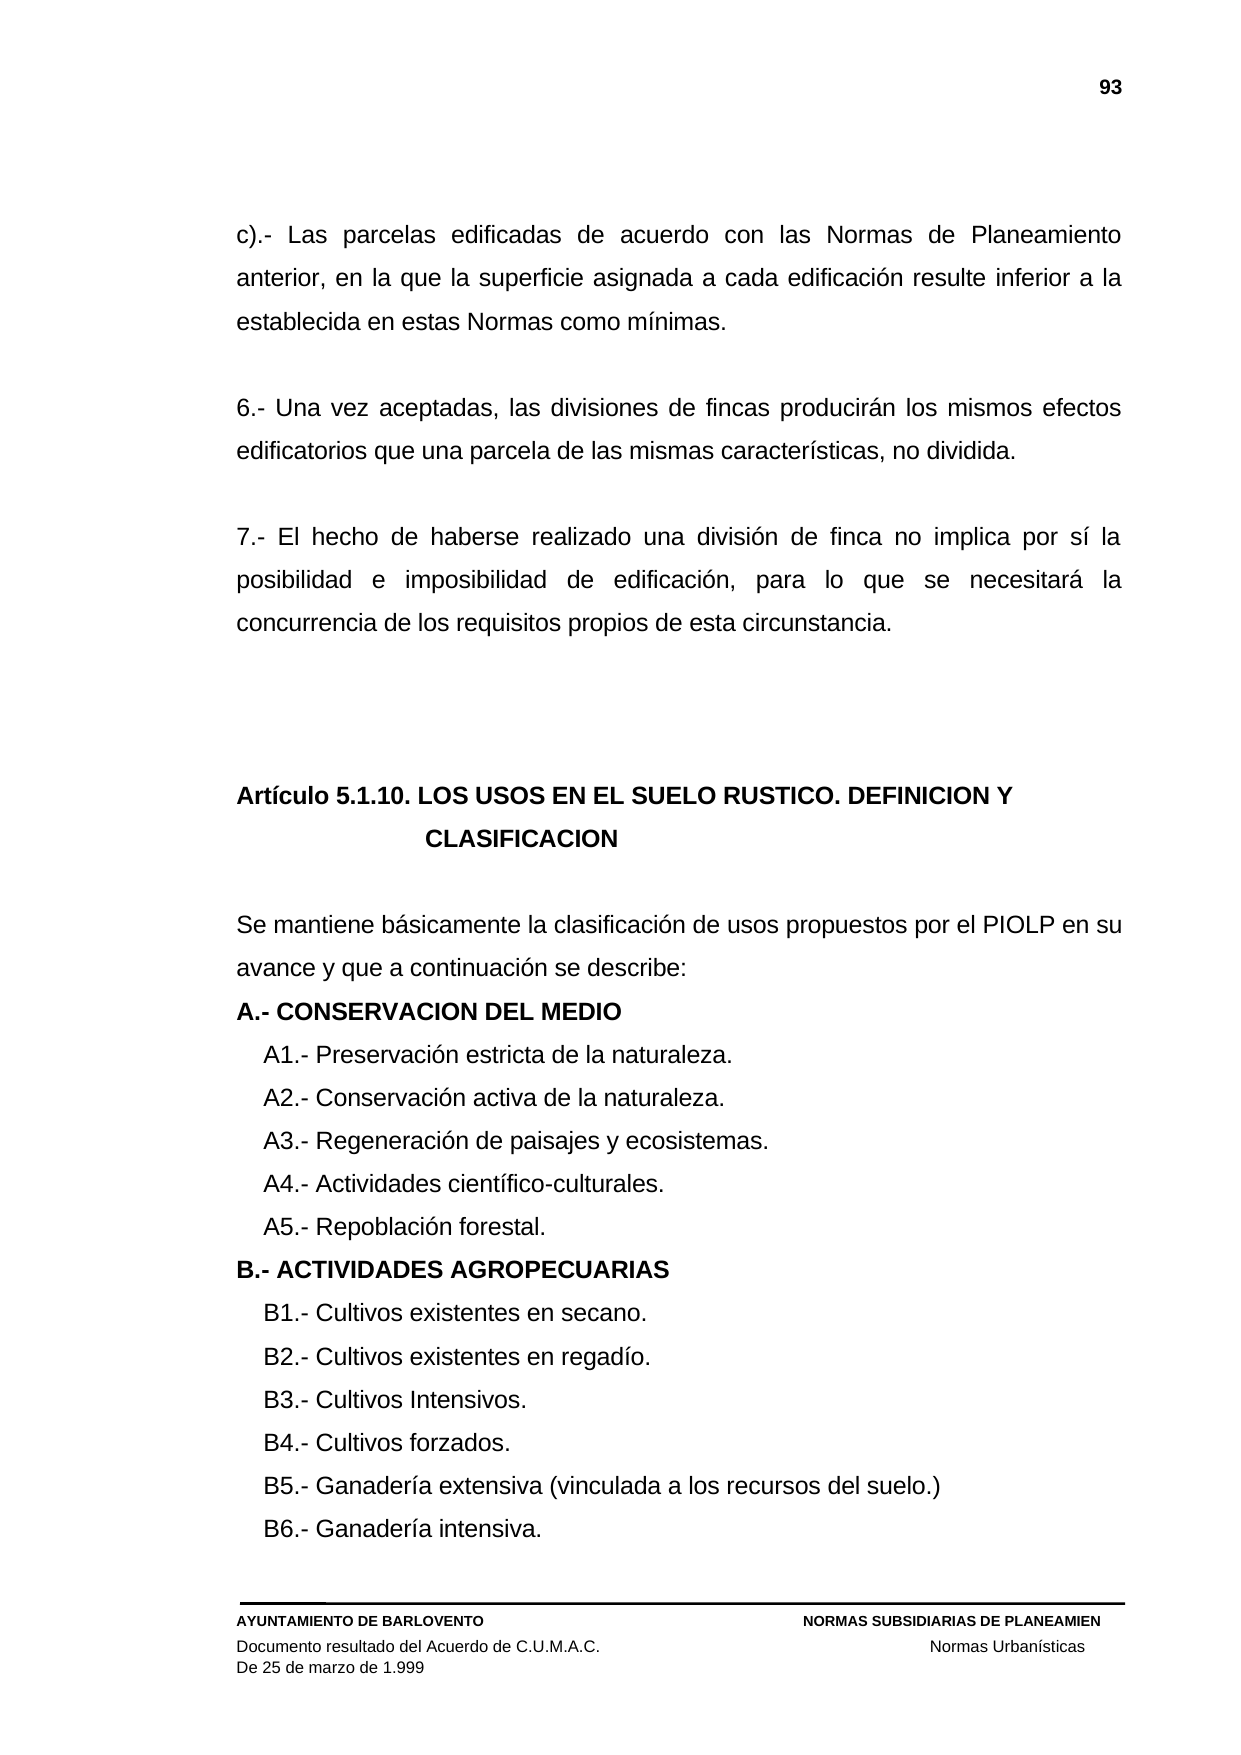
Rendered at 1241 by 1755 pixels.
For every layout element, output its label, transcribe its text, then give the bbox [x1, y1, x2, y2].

text A4.‑ Actividades científico‑culturales. [236, 1169, 1122, 1198]
text Artículo 5.1.10. LOS USOS EN EL SUELO RUSTICO. DEFINICION Y [236, 781, 1122, 810]
text Se mantiene básicamente la clasificación de usos propuestos por el PIOLP en su avance y que a continuación se describe: [236, 910, 1122, 982]
text A3.‑ Regeneración de paisajes y ecosistemas. [236, 1126, 1122, 1155]
text A.‑ CONSERVACION DEL MEDIO [236, 997, 1122, 1025]
text A2.‑ Conservación activa de la naturaleza. [236, 1083, 1122, 1112]
text B.‑ ACTIVIDADES AGROPECUARIAS [236, 1255, 1122, 1284]
text B1.‑ Cultivos existentes en secano. [236, 1298, 1122, 1327]
text B6.‑ Ganadería intensiva. [236, 1514, 1122, 1543]
text c).‑ Las parcelas edificadas de acuerdo con las Normas de Planeamiento anterior, en la que la superficie asignada a cada edificación resulte inferior a la establecida en estas Normas como mínimas. [236, 220, 1122, 335]
text CLASIFICACION [236, 824, 1122, 853]
text A1.‑ Preservación estricta de la naturaleza. [236, 1040, 1122, 1068]
text B4.‑ Cultivos forzados. [236, 1428, 1122, 1457]
text B2.‑ Cultivos existentes en regadío. [236, 1342, 1122, 1370]
text B3.‑ Cultivos Intensivos. [236, 1385, 1122, 1413]
text A5.‑ Repoblación forestal. [236, 1212, 1122, 1241]
text 7.‑ El hecho de haberse realizado una división de finca no implica por sí la posibilidad e imposibilidad de edificación, para lo que se necesitará la concurrencia de los requisitos propios de esta circunstancia. [236, 522, 1122, 637]
text B5.‑ Ganadería extensiva (vinculada a los recursos del suelo.) [236, 1471, 1122, 1500]
text 6.‑ Una vez aceptadas, las divisiones de fincas producirán los mismos efectos edificatorios que una parcela de las mismas características, no dividida. [236, 393, 1122, 465]
